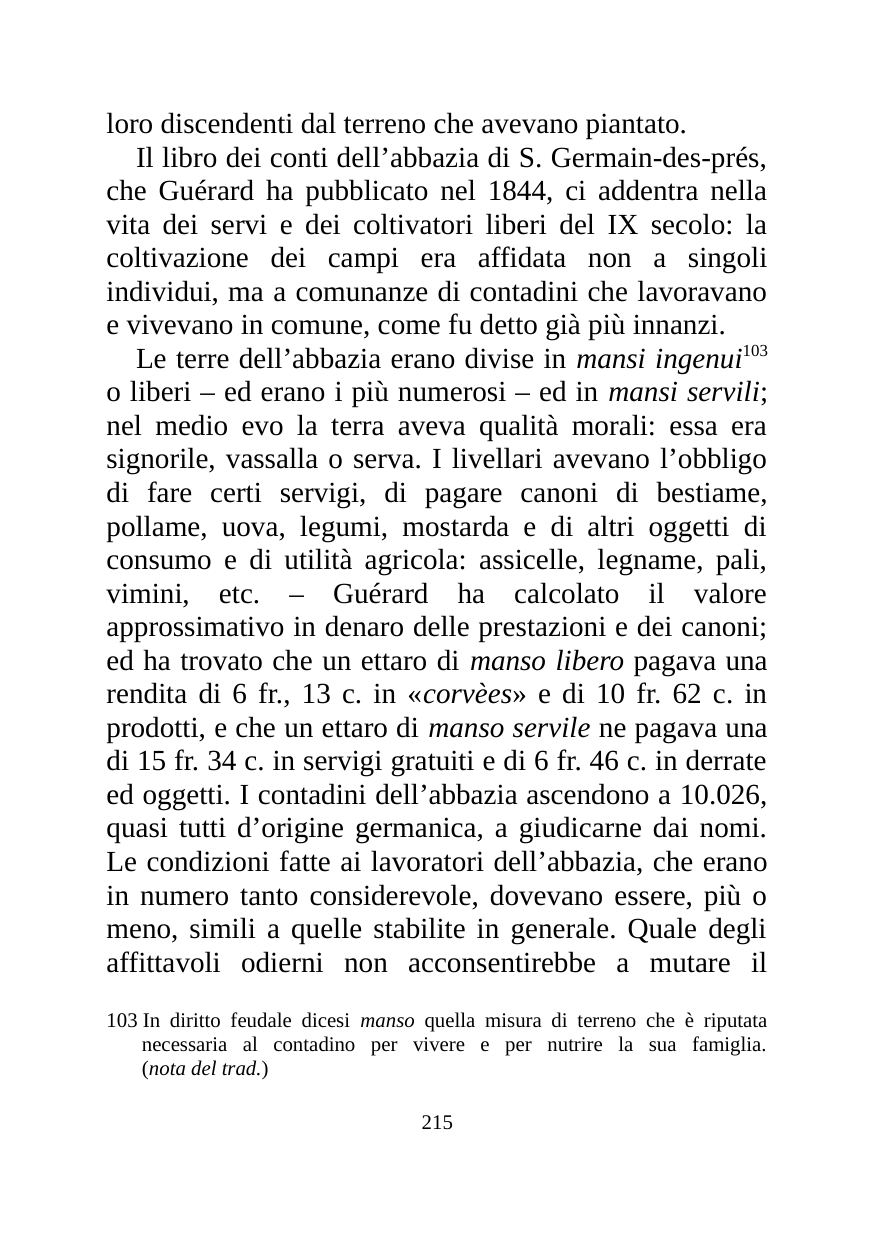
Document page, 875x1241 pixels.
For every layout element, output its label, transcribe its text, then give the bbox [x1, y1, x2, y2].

text Le terre dell’abbazia erano divise in mansi ingenui o liberi – ed erano i più numerosi – ed in mansi servili; nel medio evo la terra aveva qualità morali: essa era signorile, vassalla o serva. I livellari avevano l’obbligo di fare certi servigi, di pagare canoni di bestiame, pollame, uova, legumi, mostarda e di altri oggetti di consumo e di utilità agricola: assicelle, legname, pali, vimini, etc. – Guérard ha calcolato il valore approssimativo in denaro delle prestazioni e dei canoni; ed ha trovato che un ettaro di manso libero pagava una rendita di 6 fr., 13 c. in «corvèes» e di 10 fr. 62 c. in prodotti, e che un ettaro di manso servile ne pagava una di 15 fr. 34 c. in servigi gratuiti e di 6 fr. 46 c. in derrate ed oggetti. I contadini dell’abbazia ascendono a 10.026, quasi tutti d’origine germanica, a giudicarne dai nomi. Le condizioni fatte ai lavoratori dell’abbazia, che erano in numero tanto considerevole, dovevano essere, più o meno, simili a quelle stabilite in generale. Quale degli affittavoli odierni non acconsentirebbe a mutare il [106, 341, 768, 978]
text Il libro dei conti dell’abbazia di S. Germain-des-prés, che Guérard ha pubblicato nel 1844, ci addentra nella vita dei servi e dei coltivatori liberi del IX secolo: la coltivazione dei campi era affidata non a singoli individui, ma a comunanze di contadini che lavoravano e vivevano in comune, come fu detto già più innanzi. [106, 140, 768, 341]
text In diritto feudale dicesi manso quella misura di terreno che è riputata necessaria al contadino per vivere e per nutrire la sua famiglia. (nota del trad.) [106, 1008, 768, 1080]
text loro discendenti dal terreno che avevano piantato. [106, 106, 768, 140]
